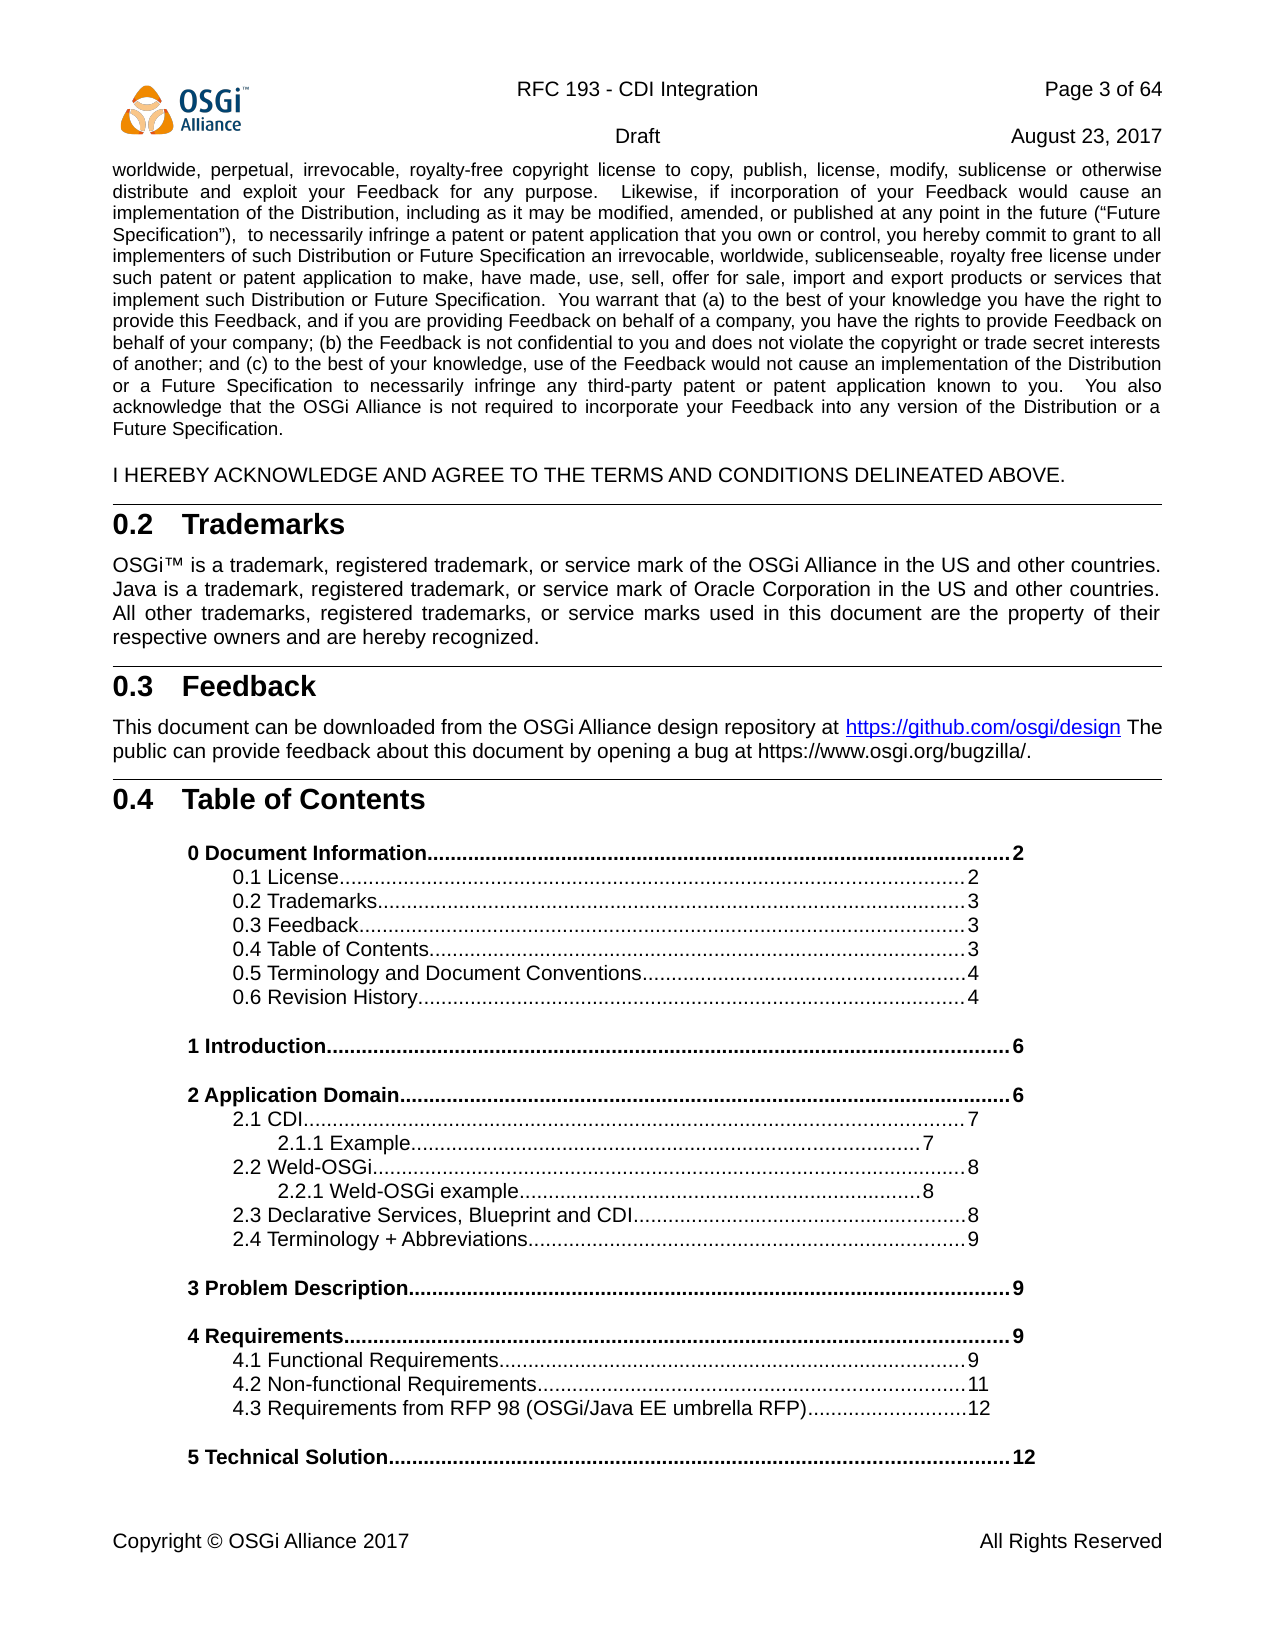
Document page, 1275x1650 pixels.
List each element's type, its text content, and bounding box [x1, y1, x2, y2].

text 0.3 Feedback 3 [232, 913, 1162, 937]
text OSGi™ is a trademark, registered trademark, or service mark of the OSGi Alliance in the US and other countries. Java is a trademark, registered trademark, or service mark of Oracle Corporation in the US and other countries. All other trademarks, registered trademarks, or service marks used in this document are the property of their respective owners and are hereby recognized. [112, 553, 1162, 649]
text 1 Introduction 6 [187, 1034, 1162, 1058]
text 4 Requirements 9 [187, 1324, 1162, 1348]
text 2.2 Weld-OSGi 8 [232, 1154, 1162, 1178]
text 0.4 Table of Contents 3 [232, 937, 1162, 961]
subtitle Feedback [112, 667, 1162, 702]
text 0.6 Revision History 4 [232, 985, 1162, 1009]
text worldwide, perpetual, irrevocable, royalty-free copyright license to copy, publish, license, modify, sublicense or otherwise distribute and exploit your Feedback for any purpose. Likewise, if incorporation of your Feedback would cause an implementation of the Distribution, including as it may be modified, amended, or published at any point in the future (“Future Specification”), to necessarily infringe a patent or patent application that you own or control, you hereby commit to grant to all implementers of such Distribution or Future Specification an irrevocable, worldwide, sublicenseable, royalty free license under such patent or patent application to make, have made, use, sell, offer for sale, import and export products or services that implement such Distribution or Future Specification. You warrant that (a) to the best of your knowledge you have the right to provide this Feedback, and if you are providing Feedback on behalf of a company, you have the rights to provide Feedback on behalf of your company; (b) the Feedback is not confidential to you and does not violate the copyright or trade secret interests of another; and (c) to the best of your knowledge, use of the Feedback would not cause an implementation of the Distribution or a Future Specification to necessarily infringe any third-party patent or patent application known to you. You also acknowledge that the OSGi Alliance is not required to incorporate your Feedback into any version of the Distribution or a Future Specification. [112, 159, 1162, 439]
text 5 Technical Solution 12 [187, 1445, 1162, 1469]
picture [113, 78, 257, 142]
text 3 Problem Description 9 [187, 1275, 1162, 1299]
text 0.1 License 2 [232, 865, 1162, 889]
text 4.1 Functional Requirements 9 [232, 1348, 1162, 1372]
text 4.3 Requirements from RFP 98 (OSGi/Java EE umbrella RFP) 12 [232, 1396, 1162, 1420]
text 0.2 Trademarks 3 [232, 889, 1162, 913]
text 2.1.1 Example 7 [277, 1131, 1162, 1154]
text 4.2 Non-functional Requirements 11 [232, 1372, 1162, 1396]
text I HEREBY ACKNOWLEDGE AND AGREE TO THE TERMS AND CONDITIONS DELINEATED ABOVE. [112, 463, 1162, 487]
text 0.5 Terminology and Document Conventions 4 [232, 961, 1162, 985]
text 2.3 Declarative Services, Blueprint and CDI 8 [232, 1202, 1162, 1226]
subtitle Trademarks [112, 505, 1162, 541]
text This document can be downloaded from the OSGi Alliance design repository at https://github.com/osgi/design The public can provide feedback about this document by opening a bug at https://www.osgi.org/bugzilla/. [112, 715, 1162, 763]
text 2 Application Domain 6 [187, 1083, 1162, 1107]
text 2.4 Terminology + Abbreviations 9 [232, 1226, 1162, 1250]
text 0 Document Information 2 [187, 841, 1162, 865]
subtitle Table of Contents [112, 780, 1162, 816]
text 2.2.1 Weld-OSGi example 8 [277, 1178, 1162, 1202]
text 2.1 CDI 7 [232, 1107, 1162, 1131]
